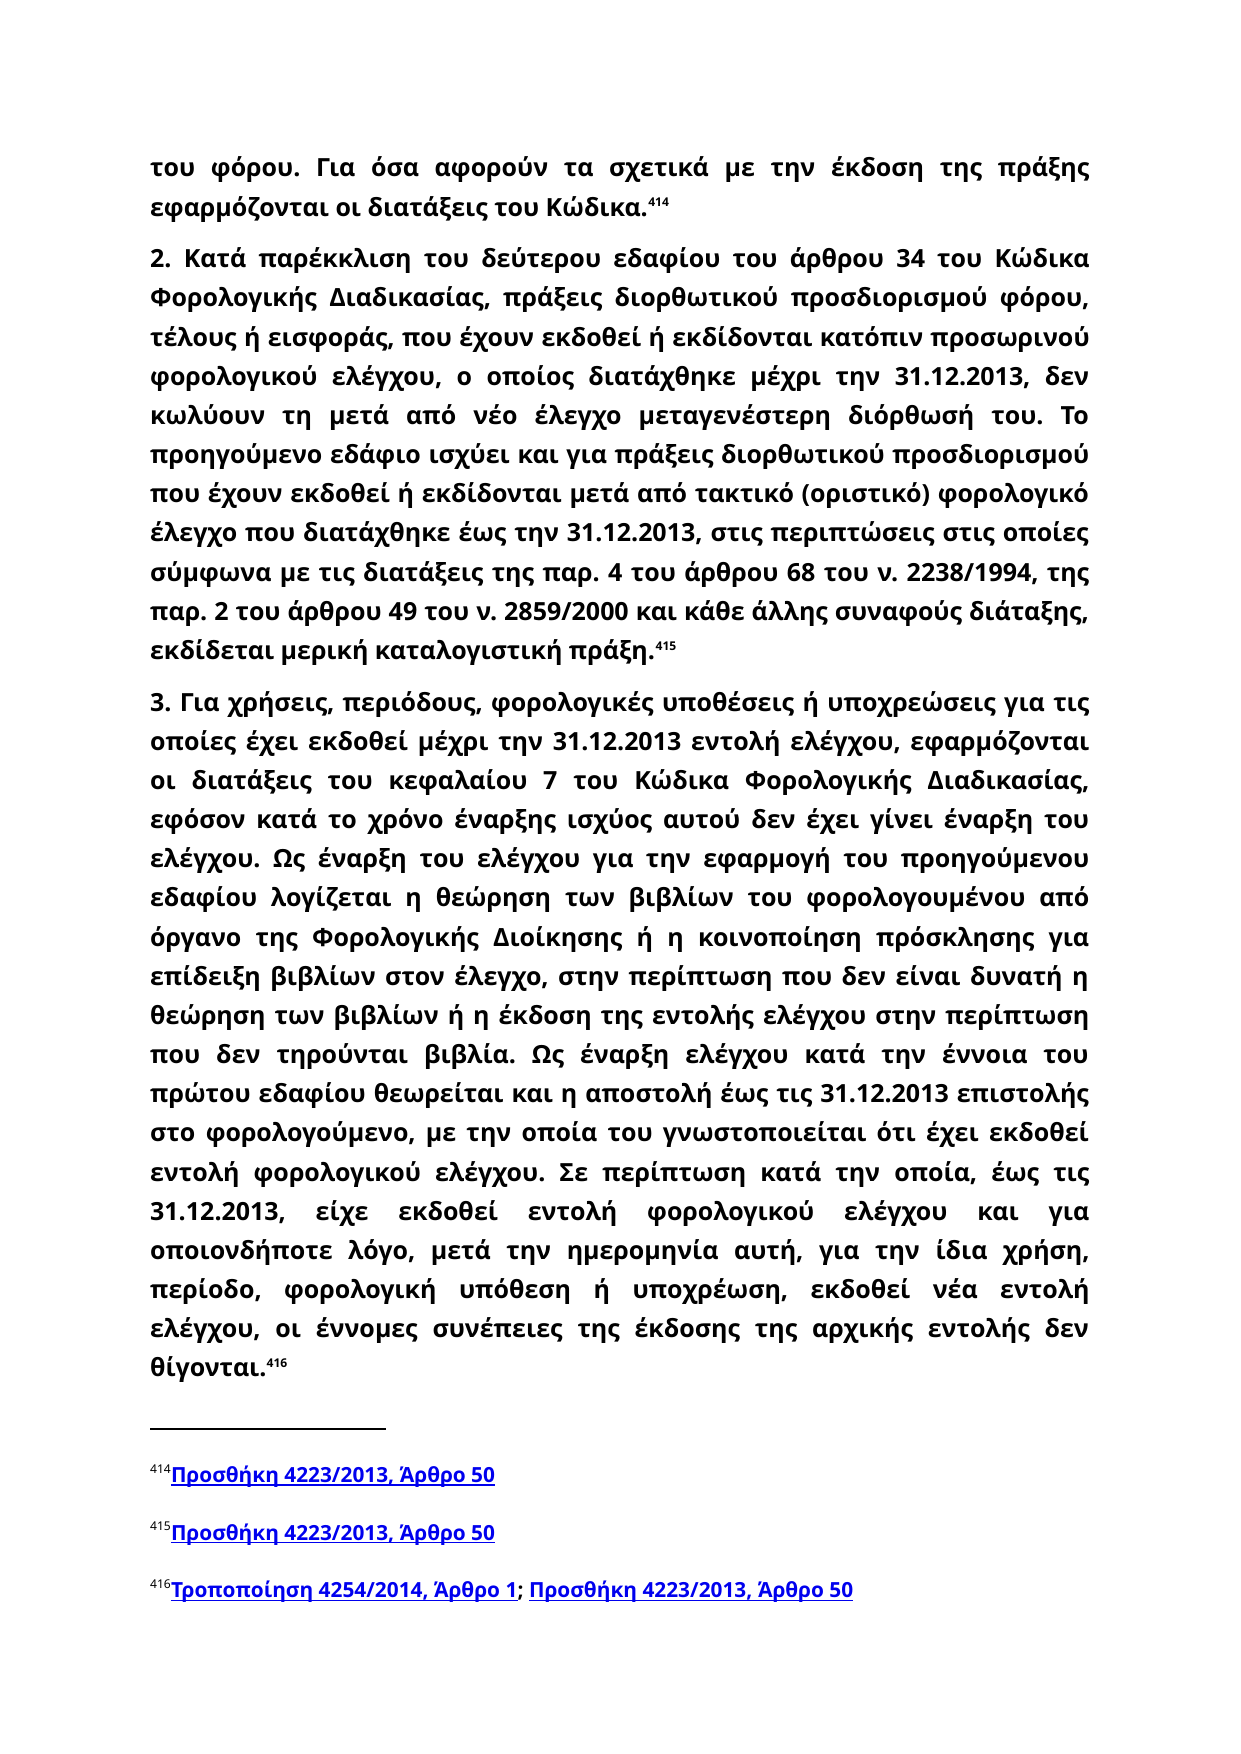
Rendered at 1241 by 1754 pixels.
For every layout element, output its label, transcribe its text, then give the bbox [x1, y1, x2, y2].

text του φόρου. Για όσα αφορούν τα σχετικά με την έκδοση της πράξης εφαρμόζονται οι διατάξεις του Κώδικα. [150, 150, 1090, 223]
text Προσθήκη 4223/2013, Άρθρο 50 [150, 1460, 1090, 1489]
text Προσθήκη 4223/2013, Άρθρο 50 [150, 1518, 1090, 1546]
text 2. Κατά παρέκκλιση του δεύτερου εδαφίου του άρθρου 34 του Κώδικα Φορολογικής Διαδικασίας, πράξεις διορθωτικού προσδιορισμού φόρου, τέλους ή εισφοράς, που έχουν εκδοθεί ή εκδίδονται κατόπιν προσωρινού φορολογικού ελέγχου, ο οποίος διατάχθηκε μέχρι την 31.12.2013, δεν κωλύουν τη μετά από νέο έλεγχο μεταγενέστερη διόρθωσή του. Το προηγούμενο εδάφιο ισχύει και για πράξεις διορθωτικού προσδιορισμού που έχουν εκδοθεί ή εκδίδονται μετά από τακτικό (οριστικό) φορολογικό έλεγχο που διατάχθηκε έως την 31.12.2013, στις περιπτώσεις στις οποίες σύμφωνα με τις διατάξεις της παρ. 4 του άρθρου 68 του ν. 2238/1994, της παρ. 2 του άρθρου 49 του ν. 2859/2000 και κάθε άλλης συναφούς διάταξης, εκδίδεται μερική καταλογιστική πράξη. [150, 241, 1090, 667]
text Τροποποίηση 4254/2014, Άρθρο 1; Προσθήκη 4223/2013, Άρθρο 50 [150, 1576, 1090, 1604]
text 3. Για χρήσεις, περιόδους, φορολογικές υποθέσεις ή υποχρεώσεις για τις οποίες έχει εκδοθεί μέχρι την 31.12.2013 εντολή ελέγχου, εφαρμόζονται οι διατάξεις του κεφαλαίου 7 του Κώδικα Φορολογικής Διαδικασίας, εφόσον κατά το χρόνο έναρξης ισχύος αυτού δεν έχει γίνει έναρξη του ελέγχου. Ως έναρξη του ελέγχου για την εφαρμογή του προηγούμενου εδαφίου λογίζεται η θεώρηση των βιβλίων του φορολογουμένου από όργανο της Φορολογικής Διοίκησης ή η κοινοποίηση πρόσκλησης για επίδειξη βιβλίων στον έλεγχο, στην περίπτωση που δεν είναι δυνατή η θεώρηση των βιβλίων ή η έκδοση της εντολής ελέγχου στην περίπτωση που δεν τηρούνται βιβλία. Ως έναρξη ελέγχου κατά την έννοια του πρώτου εδαφίου θεωρείται και η αποστολή έως τις 31.12.2013 επιστολής στο φορολογούμενο, με την οποία του γνωστοποιείται ότι έχει εκδοθεί εντολή φορολογικού ελέγχου. Σε περίπτωση κατά την οποία, έως τις 31.12.2013, είχε εκδοθεί εντολή φορολογικού ελέγχου και για οποιονδήποτε λόγο, μετά την ημερομηνία αυτή, για την ίδια χρήση, περίοδο, φορολογική υπόθεση ή υποχρέωση, εκδοθεί νέα εντολή ελέγχου, οι έννομες συνέπειες της έκδοσης της αρχικής εντολής δεν θίγονται. [150, 684, 1090, 1384]
